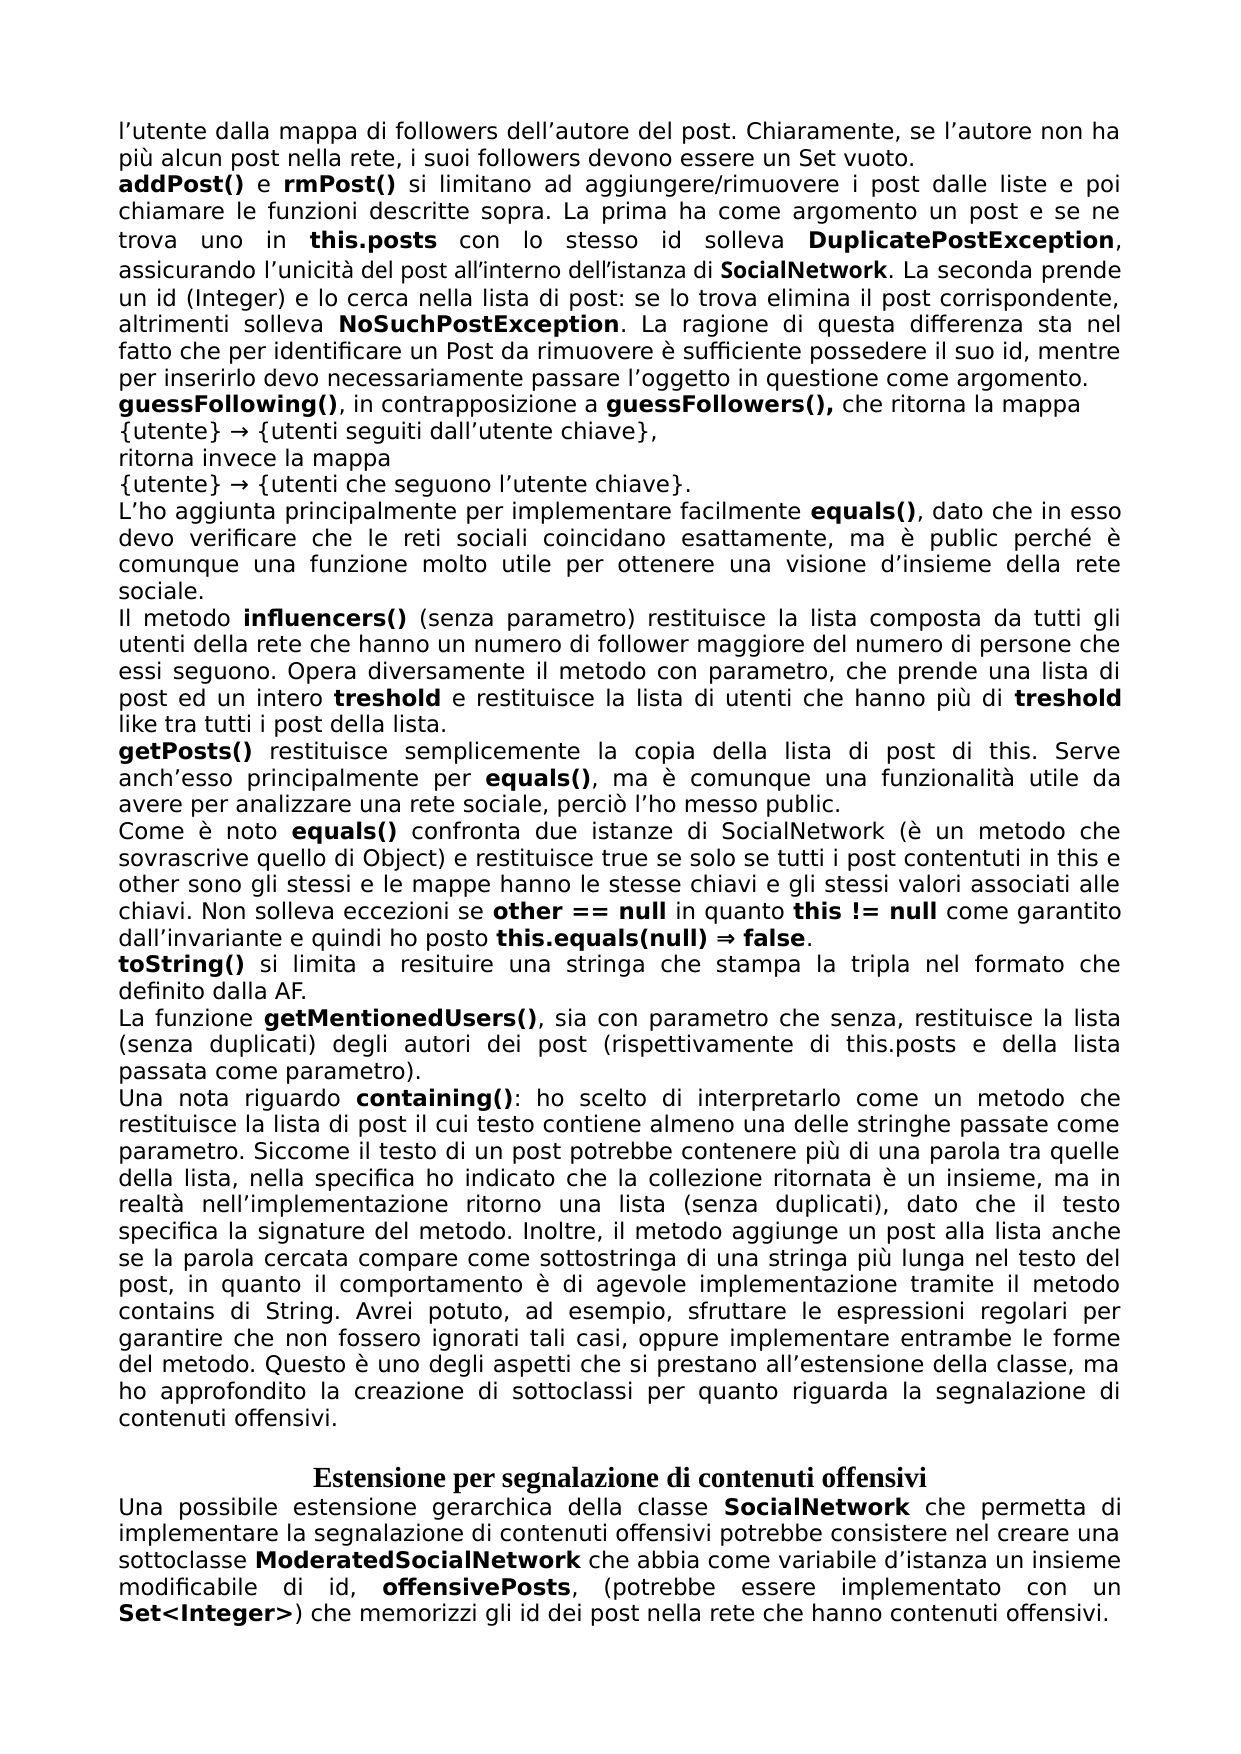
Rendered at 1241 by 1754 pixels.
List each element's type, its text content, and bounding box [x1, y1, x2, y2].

text addPost() e rmPost() si limitano ad aggiungere/rimuovere i post dalle liste e poi chiamare le funzioni descritte sopra. La prima ha come argomento un post e se ne trova uno in this.posts con lo stesso id solleva DuplicatePostException, assicurando l’unicità del post all’interno dell’istanza di SocialNetwork. La seconda prende un id (Integer) e lo cerca nella lista di post: se lo trova elimina il post corrispondente, altrimenti solleva NoSuchPostException. La ragione di questa differenza sta nel fatto che per identificare un Post da rimuovere è sufficiente possedere il suo id, mentre per inserirlo devo necessariamente passare l’oggetto in questione come argomento. [118, 171, 1122, 391]
text Il metodo influencers() (senza parametro) restituisce la lista composta da tutti gli utenti della rete che hanno un numero di follower maggiore del numero di persone che essi seguono. Opera diversamente il metodo con parametro, che prende una lista di post ed un intero treshold e restituisce la lista di utenti che hanno più di treshold like tra tutti i post della lista. [118, 605, 1122, 738]
text Una nota riguardo containing(): ho scelto di interpretarlo come un metodo che restituisce la lista di post il cui testo contiene almeno una delle stringhe passate come parametro. Siccome il testo di un post potrebbe contenere più di una parola tra quelle della lista, nella specifica ho indicato che la collezione ritornata è un insieme, ma in realtà nell’implementazione ritorno una lista (senza duplicati), dato che il testo specifica la signature del metodo. Inoltre, il metodo aggiunge un post alla lista anche se la parola cercata compare come sottostringa di una stringa più lunga nel testo del post, in quanto il comportamento è di agevole implementazione tramite il metodo contains di String. Avrei potuto, ad esempio, sfruttare le espressioni regolari per garantire che non fossero ignorati tali casi, oppure implementare entrambe le forme del metodo. Questo è uno degli aspetti che si prestano all’estensione della classe, ma ho approfondito la creazione di sottoclassi per quanto riguarda la segnalazione di contenuti offensivi. [118, 1085, 1122, 1431]
text getPosts() restituisce semplicemente la copia della lista di post di this. Serve anch’esso principalmente per equals(), ma è comunque una funzionalità utile da avere per analizzare una rete sociale, perciò l’ho messo public. [118, 738, 1122, 818]
text Una possibile estensione gerarchica della classe SocialNetwork che permetta di implementare la segnalazione di contenuti offensivi potrebbe consistere nel creare una sottoclasse ModeratedSocialNetwork che abbia come variabile d’istanza un insieme modificabile di id, offensivePosts, (potrebbe essere implementato con un Set<Integer>) che memorizzi gli id dei post nella rete che hanno contenuti offensivi. [118, 1494, 1122, 1627]
text l’utente dalla mappa di followers dell’autore del post. Chiaramente, se l’autore non ha più alcun post nella rete, i suoi followers devono essere un Set vuoto. [118, 118, 1122, 171]
text ritorna invece la mappa [118, 445, 1122, 471]
text Estensione per segnalazione di contenuti offensivi [118, 1460, 1122, 1494]
text toString() si limita a resituire una stringa che stampa la tripla nel formato che definito dalla AF. [118, 951, 1122, 1005]
text L’ho aggiunta principalmente per implementare facilmente equals(), dato che in esso devo verificare che le reti sociali coincidano esattamente, ma è public perché è comunque una funzione molto utile per ottenere una visione d’insieme della rete sociale. [118, 498, 1122, 605]
text {utente} → {utenti che seguono l’utente chiave}. [118, 471, 1122, 498]
text {utente} → {utenti seguiti dall’utente chiave}, [118, 418, 1122, 445]
text Come è noto equals() confronta due istanze di SocialNetwork (è un metodo che sovrascrive quello di Object) e restituisce true se solo se tutti i post contentuti in this e other sono gli stessi e le mappe hanno le stesse chiavi e gli stessi valori associati alle chiavi. Non solleva eccezioni se other == null in quanto this != null come garantito dall’invariante e quindi ho posto this.equals(null) ⇒ false. [118, 818, 1122, 951]
text La funzione getMentionedUsers(), sia con parametro che senza, restituisce la lista (senza duplicati) degli autori dei post (rispettivamente di this.posts e della lista passata come parametro). [118, 1005, 1122, 1085]
text guessFollowing(), in contrapposizione a guessFollowers(), che ritorna la mappa [118, 391, 1122, 418]
